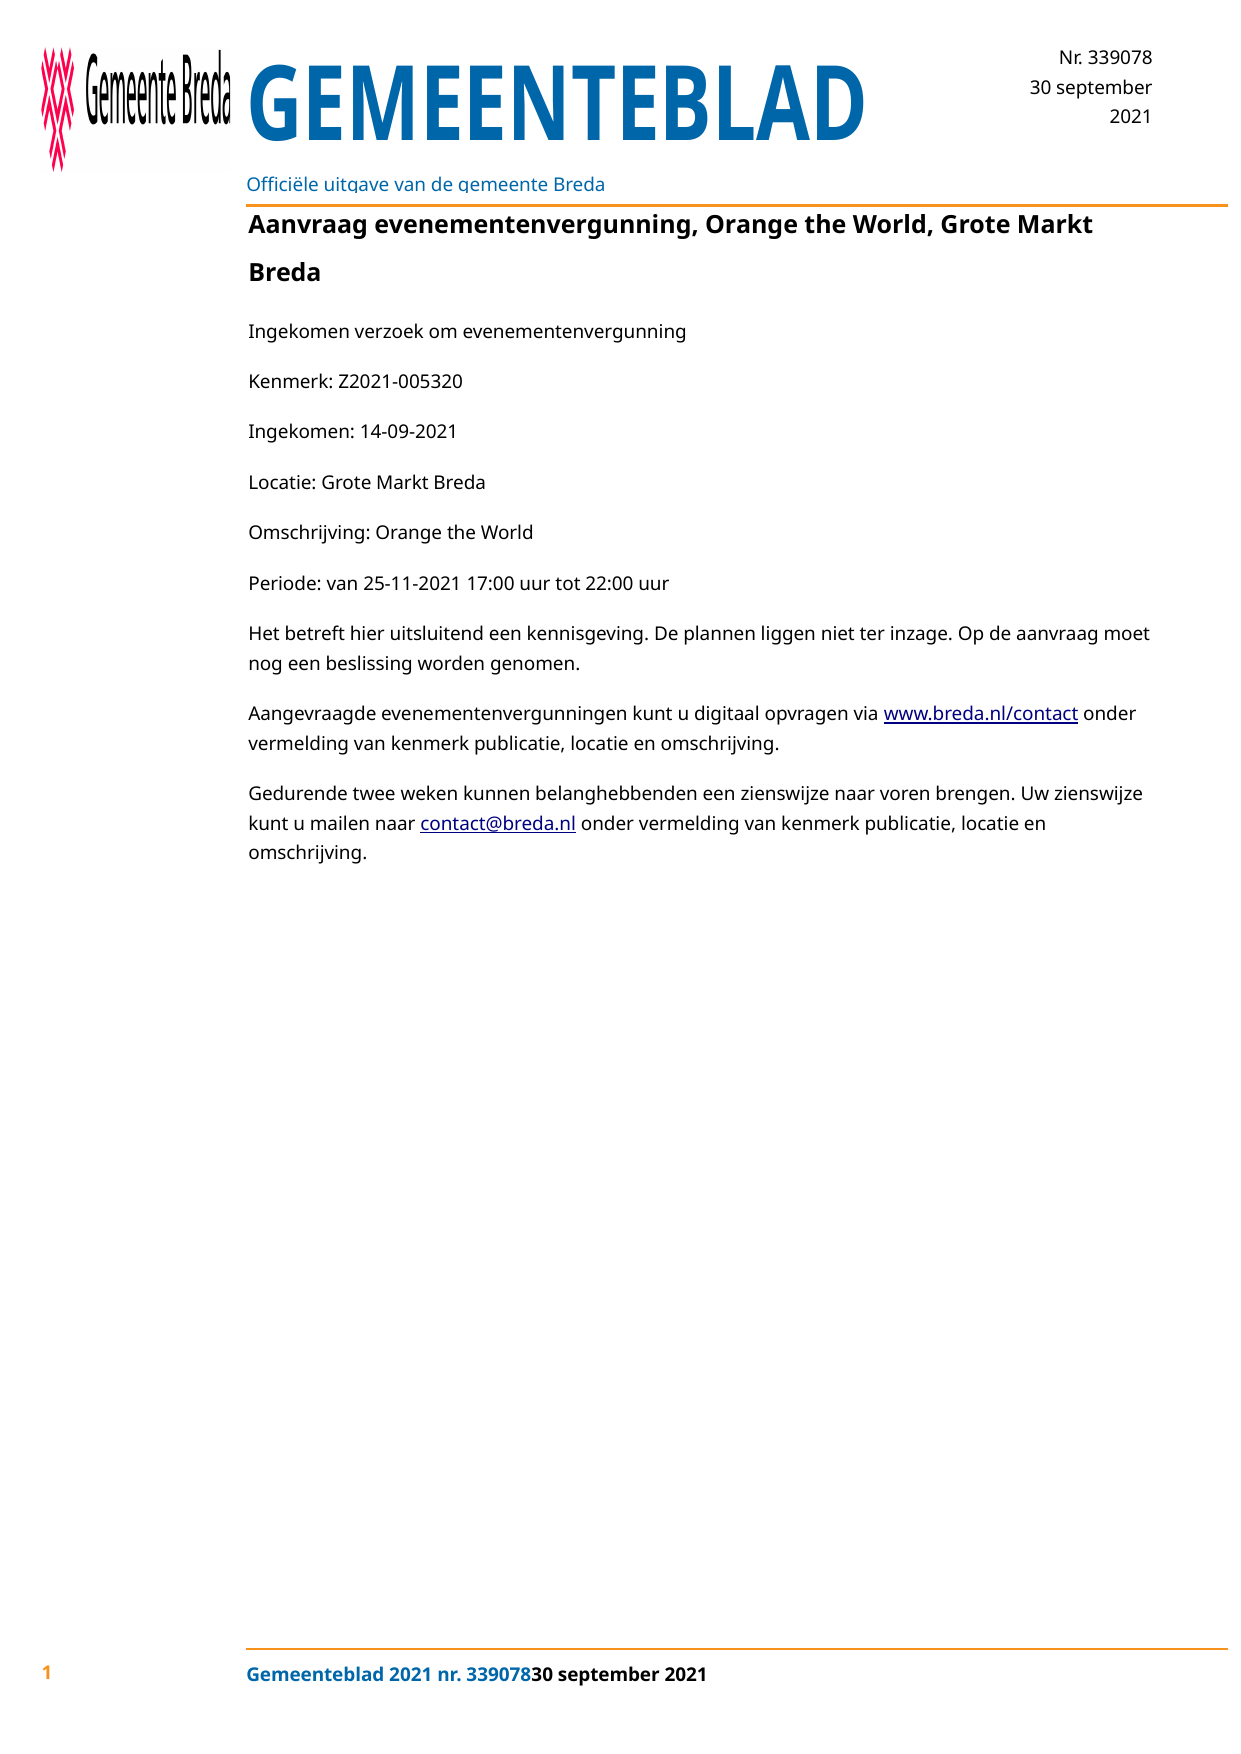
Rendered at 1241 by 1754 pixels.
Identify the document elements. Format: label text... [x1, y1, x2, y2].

text Periode: van 25-11-2021 17:00 uur tot 22:00 uur [248, 570, 1152, 596]
text Aangevraagde evenementenvergunningen kunt u digitaal opvragen via www.breda.nl/contact onder vermelding van kenmerk publicatie, locatie en omschrijving. [248, 700, 1152, 756]
text Aanvraag evenementenvergunning, Orange the World, Grote Markt Breda [248, 207, 1152, 288]
text Ingekomen verzoek om evenementenvergunning [248, 318, 1152, 344]
text Locatie: Grote Markt Breda [248, 469, 1152, 495]
text Omschrijving: Orange the World [248, 519, 1152, 545]
text Het betreft hier uitsluitend een kennisgeving. De plannen liggen niet ter inzage. Op de aanvraag moet nog een beslissing worden genomen. [248, 620, 1152, 676]
text Gedurende twee weken kunnen belanghebbenden een zienswijze naar voren brengen. Uw zienswijze kunt u mailen naar contact@breda.nl onder vermelding van kenmerk publicatie, locatie en omschrijving. [248, 780, 1152, 865]
text Kenmerk: Z2021-005320 [248, 368, 1152, 394]
text Ingekomen: 14-09-2021 [248, 419, 1152, 444]
picture [41, 47, 231, 172]
